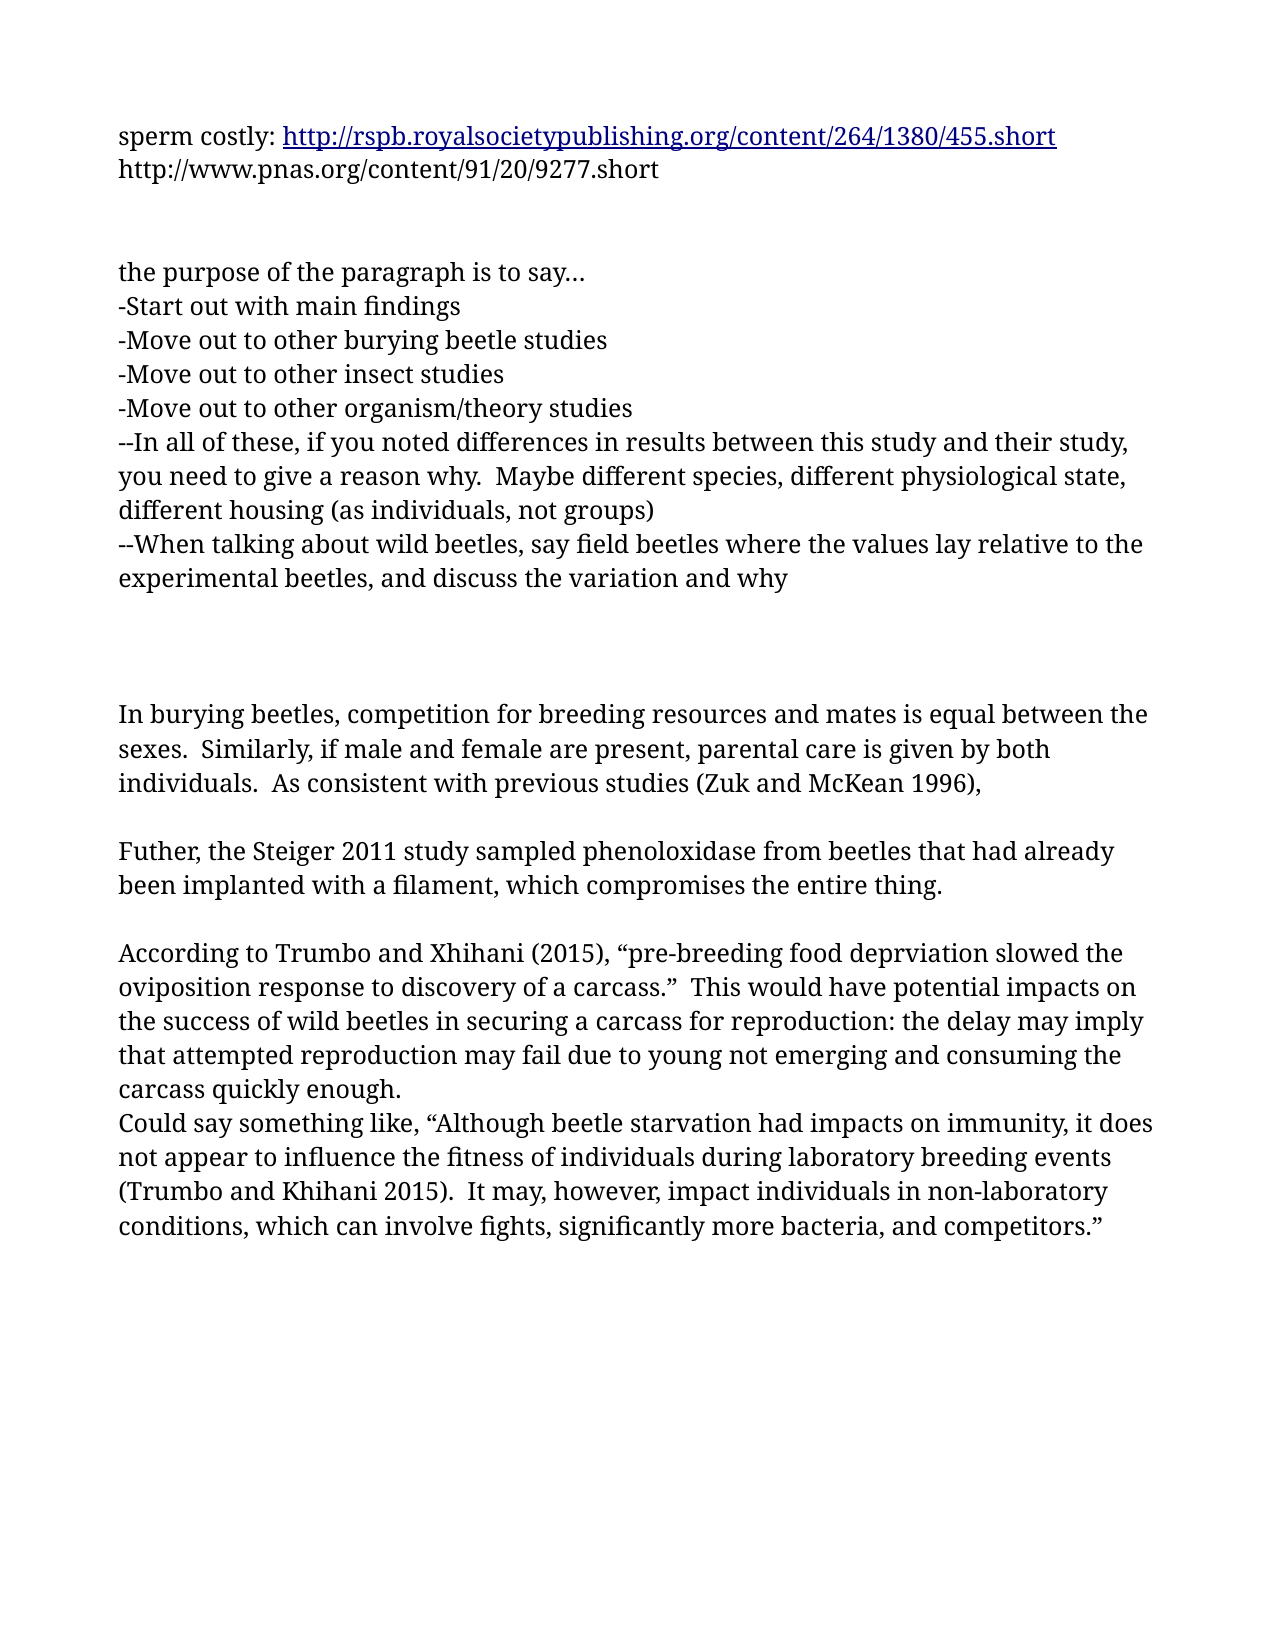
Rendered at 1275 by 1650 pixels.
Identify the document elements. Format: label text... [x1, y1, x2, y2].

text sperm costly: http://rspb.royalsocietypublishing.org/content/264/1380/455.short [118, 118, 1157, 152]
text In burying beetles, competition for breeding resources and mates is equal between the sexes. Similarly, if male and female are present, parental care is given by both individuals. As consistent with previous studies (Zuk and McKean 1996), [118, 697, 1157, 799]
text -Start out with main findings [118, 288, 1157, 322]
text the purpose of the paragraph is to say… [118, 254, 1157, 288]
text Futher, the Steiger 2011 study sampled phenoloxidase from beetles that had already been implanted with a filament, which compromises the entire thing. [118, 833, 1157, 902]
text -Move out to other insect studies [118, 357, 1157, 391]
text http://www.pnas.org/content/91/20/9277.short [118, 152, 1157, 186]
text --In all of these, if you noted differences in results between this study and their study, you need to give a reason why. Maybe different species, different physiological state, different housing (as individuals, not groups) [118, 425, 1157, 527]
text According to Trumbo and Xhihani (2015), “pre-breeding food deprviation slowed the oviposition response to discovery of a carcass.” This would have potential impacts on the success of wild beetles in securing a carcass for reproduction: the delay may imply that attempted reproduction may fail due to young not emerging and consuming the carcass quickly enough. [118, 936, 1157, 1106]
text --When talking about wild beetles, say field beetles where the values lay relative to the experimental beetles, and discuss the variation and why [118, 527, 1157, 595]
text Could say something like, “Although beetle starvation had impacts on immunity, it does not appear to influence the fitness of individuals during laboratory breeding events (Trumbo and Khihani 2015). It may, however, impact individuals in non-laboratory conditions, which can involve fights, significantly more bacteria, and competitors.” [118, 1106, 1157, 1242]
text -Move out to other organism/theory studies [118, 391, 1157, 425]
text -Move out to other burying beetle studies [118, 322, 1157, 357]
